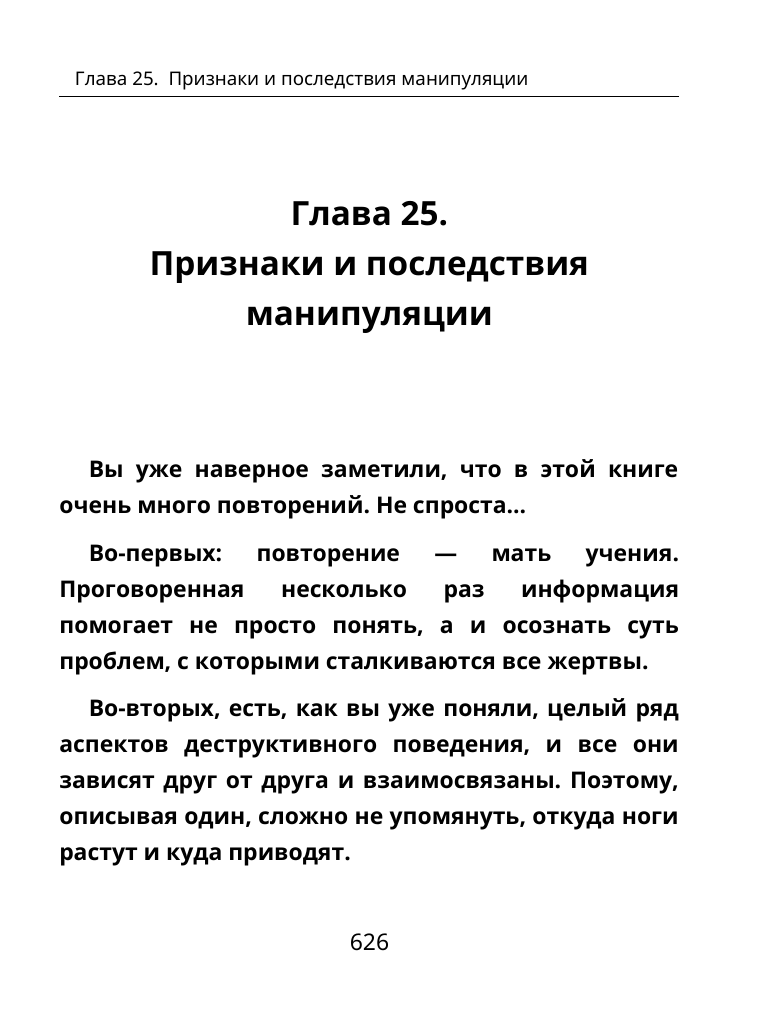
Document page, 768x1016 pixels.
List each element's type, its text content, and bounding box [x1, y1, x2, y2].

text Во-вторых, есть, как вы уже поняли, целый ряд аспектов деструктивного поведения, и все они зависят друг от друга и взаимосвязаны. Поэтому, описывая один, сложно не упомянуть, откуда ноги растут и куда приводят. [59, 692, 679, 867]
subtitle Глава 25. Признаки и последствия манипуляции [59, 185, 679, 335]
text Во-первых: повторение — мать учения. Проговоренная несколько раз информация помогает не просто понять, а и осознать суть проблем, с которыми сталкиваются все жертвы. [59, 537, 679, 676]
text Вы уже наверное заметили, что в этой книге очень много повторений. Не спроста... [59, 453, 679, 520]
